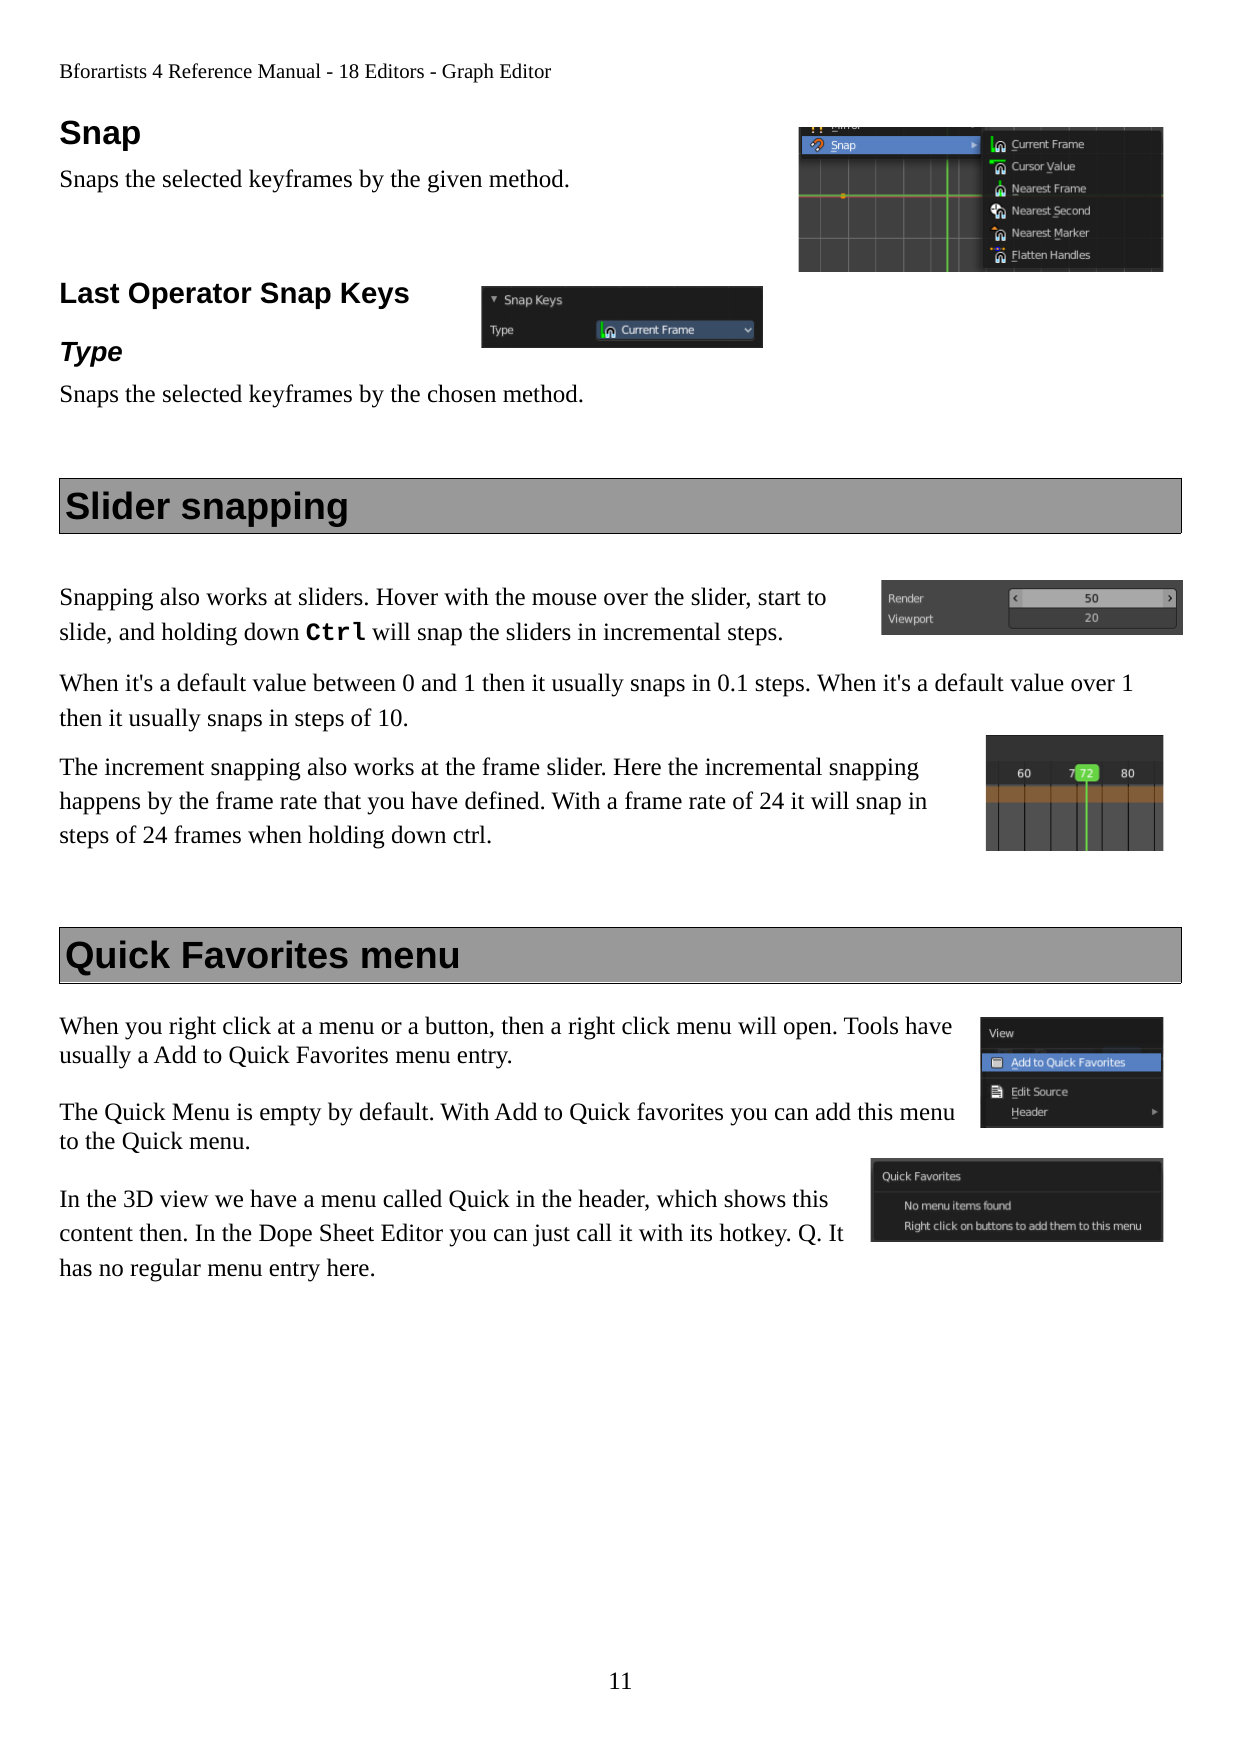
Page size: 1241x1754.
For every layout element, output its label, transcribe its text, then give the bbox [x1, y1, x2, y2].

picture [870, 1158, 1164, 1242]
picture [985, 735, 1164, 851]
subtitle Snap [59, 113, 1181, 151]
picture [481, 286, 763, 348]
subtitle Type [59, 335, 1181, 367]
table_header Quick Favorites menu [60, 928, 1181, 982]
picture [798, 127, 1164, 272]
text The Quick Menu is empty by default. With Add to Quick favorites you can add this menu to the Quick menu. [59, 1097, 1181, 1155]
text Snaps the selected keyframes by the chosen method. [59, 379, 1181, 408]
subtitle Last Operator Snap Keys [59, 276, 1181, 310]
text The increment snapping also works at the frame slider. Here the incremental snapping happens by the frame rate that you have defined. With a frame rate of 24 it will snap in steps of 24 frames when holding down ctrl. [59, 752, 985, 849]
text In the 3D view we have a menu called Quick in the header, which shows this content then. In the Dope Sheet Editor you can just call it with its hotkey. Q. It has no regular menu entry here. [59, 1184, 1181, 1281]
text When you right click at a menu or a button, then a right click menu will open. Tools have usually a Add to Quick Favorites menu entry. [59, 1011, 1181, 1069]
text Snaps the selected keyframes by the given method. [59, 164, 798, 192]
picture [980, 1017, 1164, 1128]
text When it's a default value between 0 and 1 then it usually snaps in 0.1 steps. When it's a default value over 1 then it usually snaps in steps of 10. [59, 668, 1181, 731]
table_header Slider snapping [60, 479, 1181, 533]
picture [881, 580, 1183, 635]
text Snapping also works at sliders. Hover with the mouse over the slider, start to slide, and holding down Ctrl will snap the sliders in incremental steps. [59, 582, 1181, 647]
